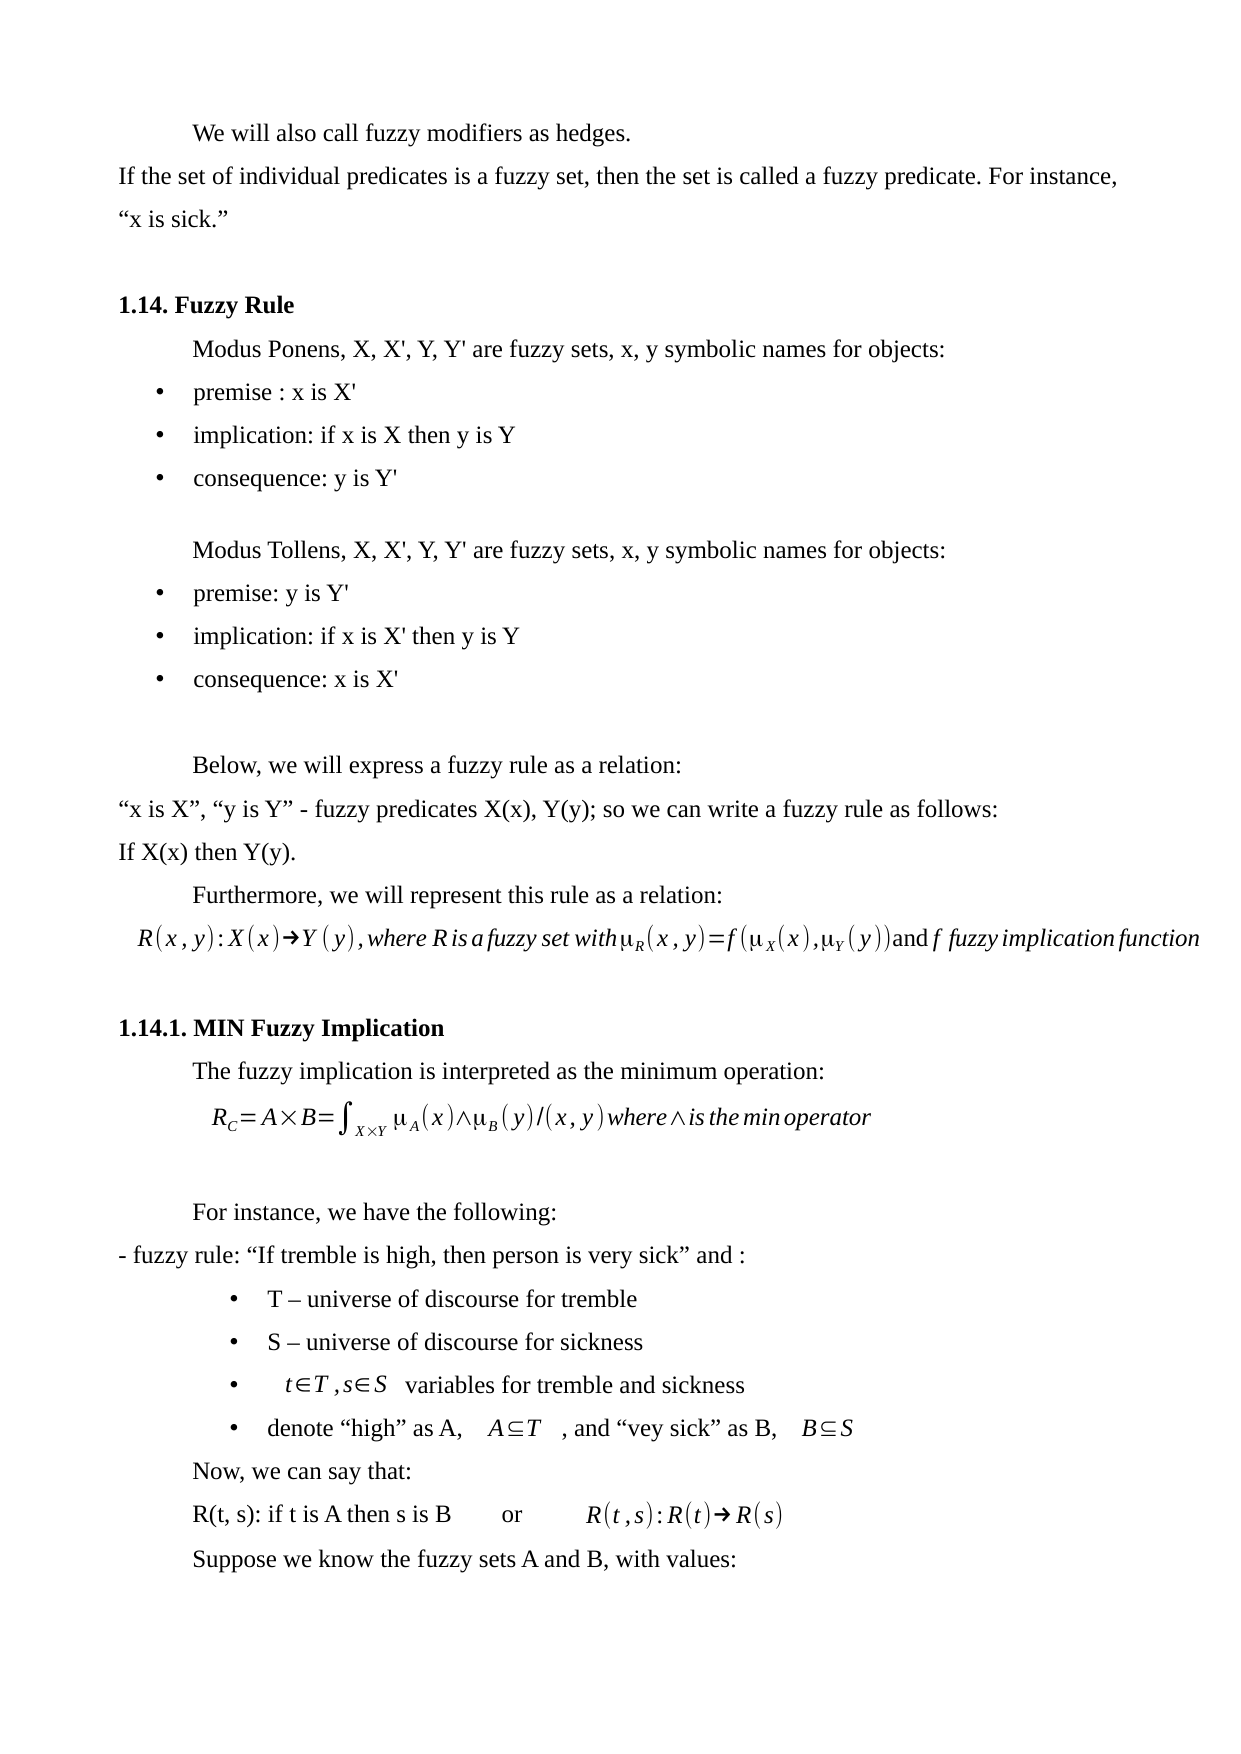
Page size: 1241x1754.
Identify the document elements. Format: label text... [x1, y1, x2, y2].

text 1.14. Fuzzy Rule [118, 291, 1122, 319]
text R(t, s): if t is A then s is B or [118, 1499, 1122, 1530]
text Modus Ponens, X, X', Y, Y' are fuzzy sets, x, y symbolic names for objects: [118, 334, 1122, 362]
text Below, we will express a fuzzy rule as a relation: [118, 751, 1122, 779]
list premise : x is X' [156, 377, 1122, 406]
text We will also call fuzzy modifiers as hedges. [118, 118, 1122, 147]
text - fuzzy rule: “If tremble is high, then person is very sick” and : [118, 1241, 1122, 1269]
text The fuzzy implication is interpreted as the minimum operation: [118, 1056, 1122, 1084]
text Modus Tollens, X, X', Y, Y' are fuzzy sets, x, y symbolic names for objects: [118, 535, 1122, 564]
list implication: if x is X then y is Y [156, 420, 1122, 449]
list S – universe of discourse for sickness [229, 1327, 1122, 1356]
list premise: y is Y' [156, 578, 1122, 607]
list variables for tremble and sickness [229, 1370, 1122, 1399]
text “x is X”, “y is Y” - fuzzy predicates X(x), Y(y); so we can write a fuzzy rule as follows: [118, 794, 1122, 822]
text Suppose we know the fuzzy sets A and B, with values: [118, 1544, 1122, 1573]
text 1.14.1. MIN Fuzzy Implication [118, 1013, 1122, 1041]
text For instance, we have the following: [118, 1197, 1122, 1226]
list implication: if x is X' then y is Y [156, 621, 1122, 650]
text If the set of individual predicates is a fuzzy set, then the set is called a fuzzy predicate. For instance, “x is sick.” [118, 161, 1122, 233]
list consequence: y is Y' [156, 463, 1122, 492]
list T – universe of discourse for tremble [229, 1284, 1122, 1312]
list denote “high” as A, , and “vey sick” as B, [229, 1413, 1122, 1442]
text Now, we can say that: [118, 1456, 1122, 1485]
text If X(x) then Y(y). [118, 837, 1122, 866]
list consequence: x is X' [156, 664, 1122, 693]
text Furthermore, we will represent this rule as a relation: [118, 880, 1122, 909]
